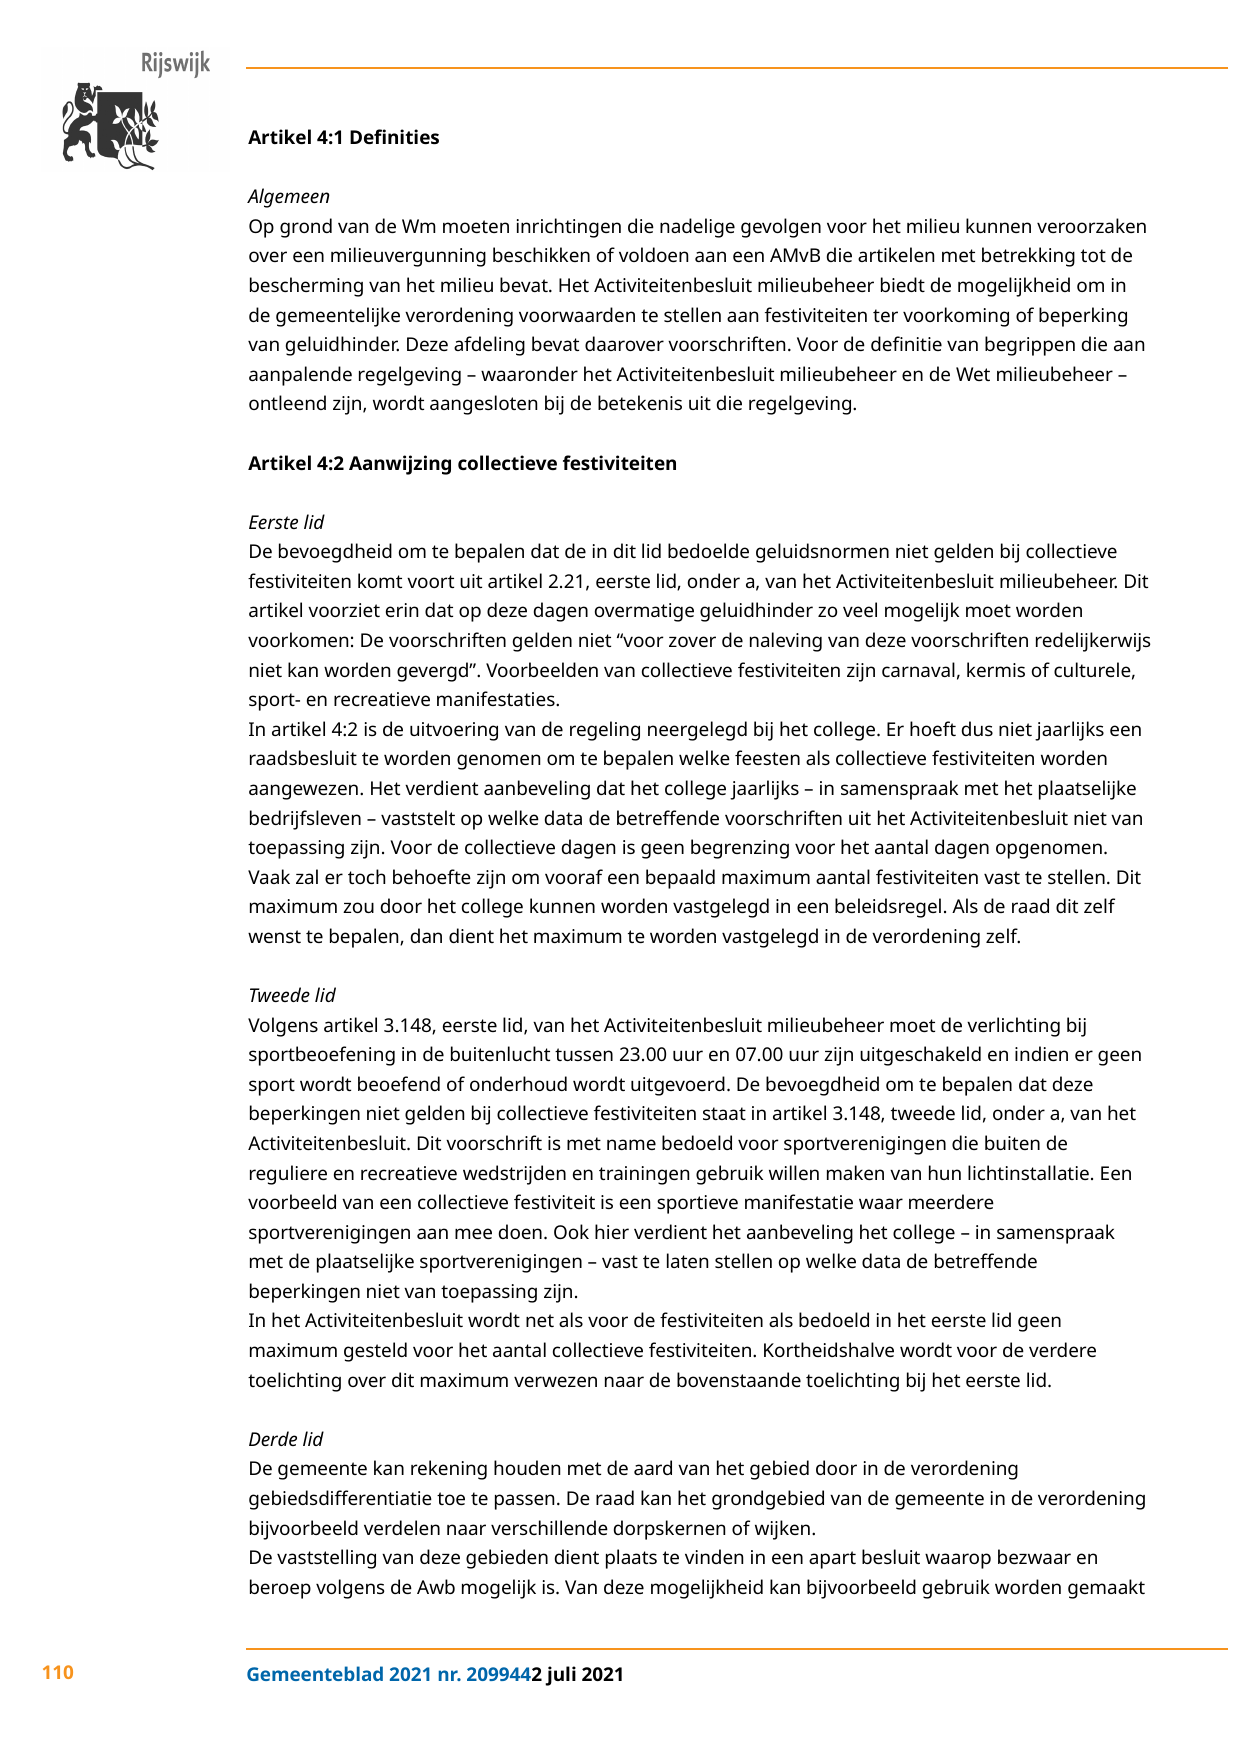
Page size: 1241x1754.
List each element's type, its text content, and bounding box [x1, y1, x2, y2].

text Tweede lid [248, 982, 1152, 1008]
text Volgens artikel 3.148, eerste lid, van het Activiteitenbesluit milieubeheer moet de verlichting bij sportbeoefening in de buitenlucht tussen 23.00 uur en 07.00 uur zijn uitgeschakeld en indien er geen sport wordt beoefend of onderhoud wordt uitgevoerd. De bevoegdheid om te bepalen dat deze beperkingen niet gelden bij collectieve festiviteiten staat in artikel 3.148, tweede lid, onder a, van het Activiteitenbesluit. Dit voorschrift is met name bedoeld voor sportverenigingen die buiten de reguliere en recreatieve wedstrijden en trainingen gebruik willen maken van hun lichtinstallatie. Een voorbeeld van een collectieve festiviteit is een sportieve manifestatie waar meerdere sportverenigingen aan mee doen. Ook hier verdient het aanbeveling het college – in samenspraak met de plaatselijke sportverenigingen – vast te laten stellen op welke data de betreffende beperkingen niet van toepassing zijn. [248, 1012, 1152, 1304]
text Derde lid [248, 1426, 1152, 1452]
text In het Activiteitenbesluit wordt net als voor de festiviteiten als bedoeld in het eerste lid geen maximum gesteld voor het aantal collectieve festiviteiten. Kortheidshalve wordt voor de verdere toelichting over dit maximum verwezen naar de bovenstaande toelichting bij het eerste lid. [248, 1308, 1152, 1393]
picture [41, 47, 231, 172]
text De vaststelling van deze gebieden dient plaats te vinden in een apart besluit waarop bezwaar en beroep volgens de Awb mogelijk is. Van deze mogelijkheid kan bijvoorbeeld gebruik worden gemaakt [248, 1544, 1152, 1600]
text De gemeente kan rekening houden met de aard van het gebied door in de verordening gebiedsdifferentiatie toe te passen. De raad kan het grondgebied van de gemeente in de verordening bijvoorbeeld verdelen naar verschillende dorpskernen of wijken. [248, 1456, 1152, 1541]
text Eerste lid [248, 509, 1152, 535]
text Artikel 4:2 Aanwijzing collectieve festiviteiten [248, 450, 1152, 476]
text Algemeen [248, 183, 1152, 209]
text In artikel 4:2 is de uitvoering van de regeling neergelegd bij het college. Er hoeft dus niet jaarlijks een raadsbesluit te worden genomen om te bepalen welke feesten als collectieve festiviteiten worden aangewezen. Het verdient aanbeveling dat het college jaarlijks – in samenspraak met het plaatselijke bedrijfsleven – vaststelt op welke data de betreffende voorschriften uit het Activiteitenbesluit niet van toepassing zijn. Voor de collectieve dagen is geen begrenzing voor het aantal dagen opgenomen. Vaak zal er toch behoefte zijn om vooraf een bepaald maximum aantal festiviteiten vast te stellen. Dit maximum zou door het college kunnen worden vastgelegd in een beleidsregel. Als de raad dit zelf wenst te bepalen, dan dient het maximum te worden vastgelegd in de verordening zelf. [248, 716, 1152, 949]
text Op grond van de Wm moeten inrichtingen die nadelige gevolgen voor het milieu kunnen veroorzaken over een milieuvergunning beschikken of voldoen aan een AMvB die artikelen met betrekking tot de bescherming van het milieu bevat. Het Activiteitenbesluit milieubeheer biedt de mogelijkheid om in de gemeentelijke verordening voorwaarden te stellen aan festiviteiten ter voorkoming of beperking van geluidhinder. Deze afdeling bevat daarover voorschriften. Voor de definitie van begrippen die aan aanpalende regelgeving – waaronder het Activiteitenbesluit milieubeheer en de Wet milieubeheer – ontleend zijn, wordt aangesloten bij de betekenis uit die regelgeving. [248, 213, 1152, 416]
text De bevoegdheid om te bepalen dat de in dit lid bedoelde geluidsnormen niet gelden bij collectieve festiviteiten komt voort uit artikel 2.21, eerste lid, onder a, van het Activiteitenbesluit milieubeheer. Dit artikel voorziet erin dat op deze dagen overmatige geluidhinder zo veel mogelijk moet worden voorkomen: De voorschriften gelden niet “voor zover de naleving van deze voorschriften redelijkerwijs niet kan worden gevergd”. Voorbeelden van collectieve festiviteiten zijn carnaval, kermis of culturele, sport- en recreatieve manifestaties. [248, 538, 1152, 712]
text Artikel 4:1 Definities [248, 124, 1152, 150]
